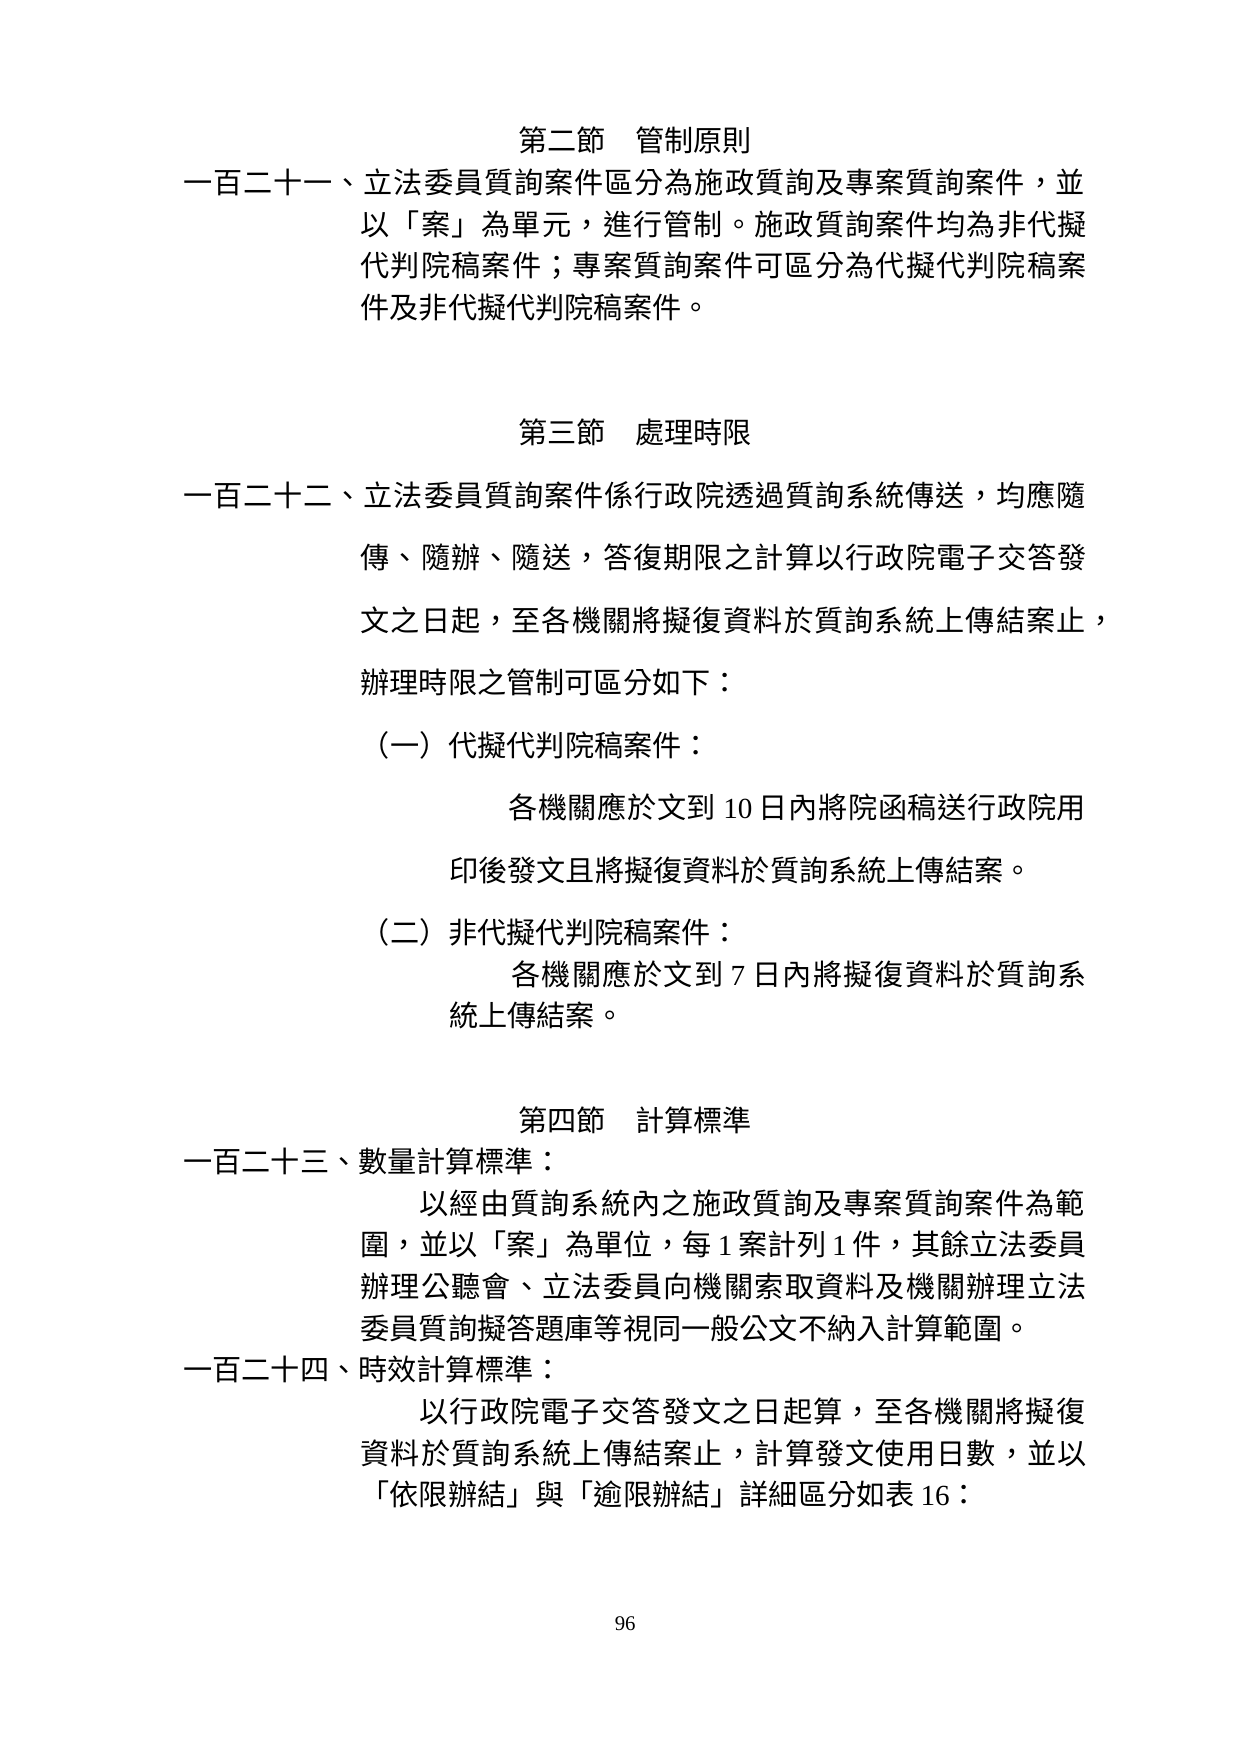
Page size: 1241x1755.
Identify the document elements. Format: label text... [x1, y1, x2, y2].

text 一百二十四、時效計算標準： [183, 1347, 1087, 1389]
text 第四節 計算標準 [183, 1077, 1087, 1139]
text 各機關應於文到7日內將擬復資料於質詢系統上傳結案。 [449, 952, 1087, 1035]
text 一百二十一、立法委員質詢案件區分為施政質詢及專案質詢案件，並以「案」為單元，進行管制。施政質詢案件均為非代擬代判院稿案件；專案質詢案件可區分為代擬代判院稿案件及非代擬代判院稿案件。 [183, 160, 1087, 327]
text 各機關應於文到10日內將院函稿送行政院用印後發文且將擬復資料於質詢系統上傳結案。 [449, 764, 1087, 889]
text 以經由質詢系統內之施政質詢及專案質詢案件為範圍，並以「案」為單位，每1案計列1件，其餘立法委員辦理公聽會、立法委員向機關索取資料及機關辦理立法委員質詢擬答題庫等視同一般公文不納入計算範圍。 [360, 1181, 1087, 1347]
text （一）代擬代判院稿案件： [361, 702, 1098, 764]
text 一百二十二、立法委員質詢案件係行政院透過質詢系統傳送，均應隨傳、隨辦、隨送，答復期限之計算以行政院電子交答發文之日起，至各機關將擬復資料於質詢系統上傳結案止，辦理時限之管制可區分如下： [183, 452, 1087, 702]
text （二）非代擬代判院稿案件： [361, 889, 1087, 952]
text 一百二十三、數量計算標準： [183, 1139, 1087, 1181]
text 第三節 處理時限 [183, 389, 1087, 452]
text 第二節 管制原則 [183, 97, 1087, 160]
text 以行政院電子交答發文之日起算，至各機關將擬復資料於質詢系統上傳結案止，計算發文使用日數，並以「依限辦結」與「逾限辦結」詳細區分如表16： [360, 1389, 1087, 1514]
